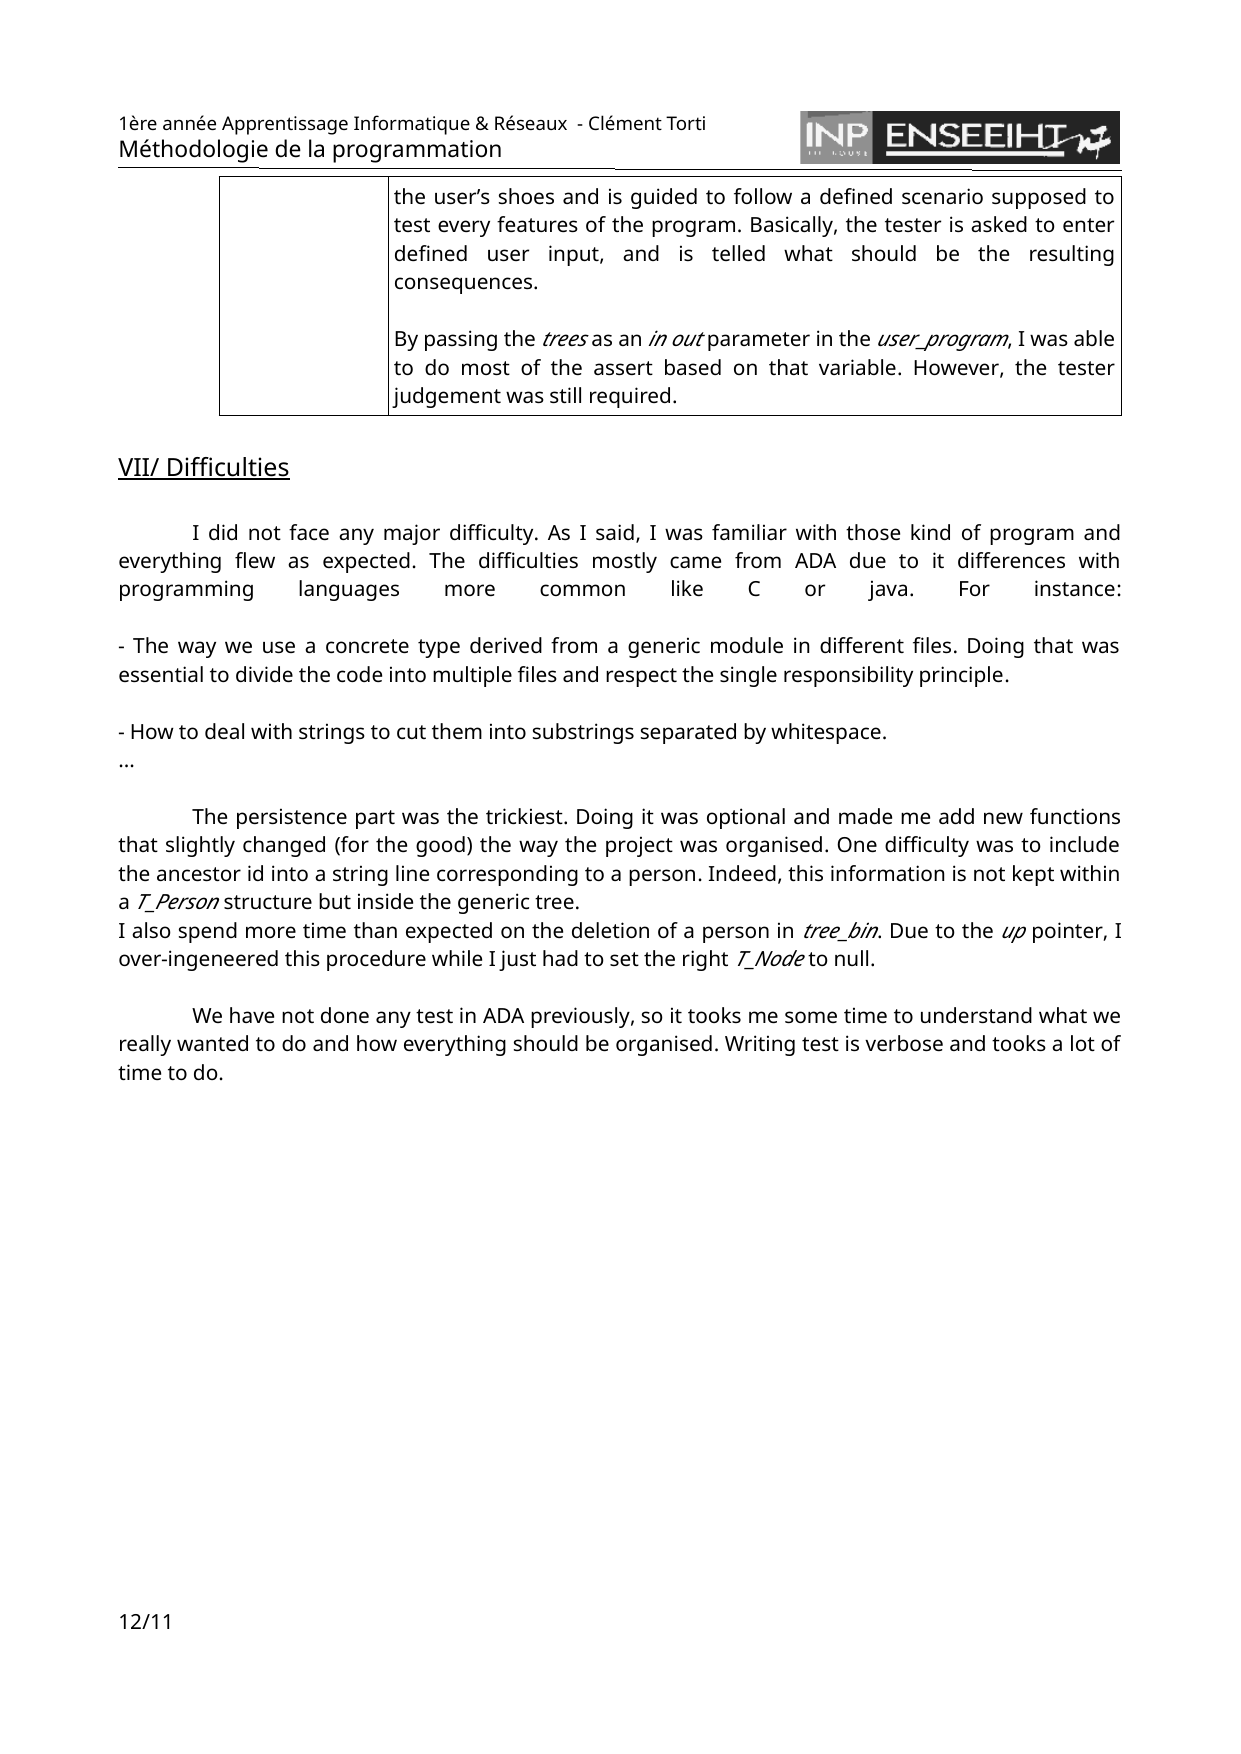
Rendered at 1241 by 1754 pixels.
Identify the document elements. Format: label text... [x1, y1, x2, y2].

table_cell [220, 177, 388, 415]
table_cell the user’s shoes and is guided to follow a defined scenario supposed to test every features of the program. Basically, the tester is asked to enter defined user input, and is telled what should be the resulting consequences. By passing the trees as an in out parameter in the user_program, I was able to do most of the assert based on that variable. However, the tester judgement was still required. [389, 177, 1121, 415]
picture [800, 111, 1120, 164]
text - The way we use a concrete type derived from a generic module in different files. Doing that was essential to divide the code into multiple files and respect the single responsibility principle. [118, 631, 1122, 688]
text I also spend more time than expected on the deletion of a person in tree_bin. Due to the up pointer, I over-ingeneered this procedure while I just had to set the right T_Node to null. [118, 916, 1122, 973]
text - How to deal with strings to cut them into substrings separated by whitespace. [118, 688, 1122, 745]
text VII/ Difficulties [118, 449, 1122, 484]
text ... [118, 745, 1122, 774]
text I did not face any major difficulty. As I said, I was familiar with those kind of program and everything flew as expected. The difficulties mostly came from ADA due to it differences with programming languages more common like C or java. For instance: [118, 518, 1122, 631]
text The persistence part was the trickiest. Doing it was optional and made me add new functions that slightly changed (for the good) the way the project was organised. One difficulty was to include the ancestor id into a string line corresponding to a person. Indeed, this information is not kept within a T_Person structure but inside the generic tree. [118, 802, 1122, 916]
text We have not done any test in ADA previously, so it tooks me some time to understand what we really wanted to do and how everything should be organised. Writing test is verbose and tooks a lot of time to do. [118, 1001, 1122, 1086]
